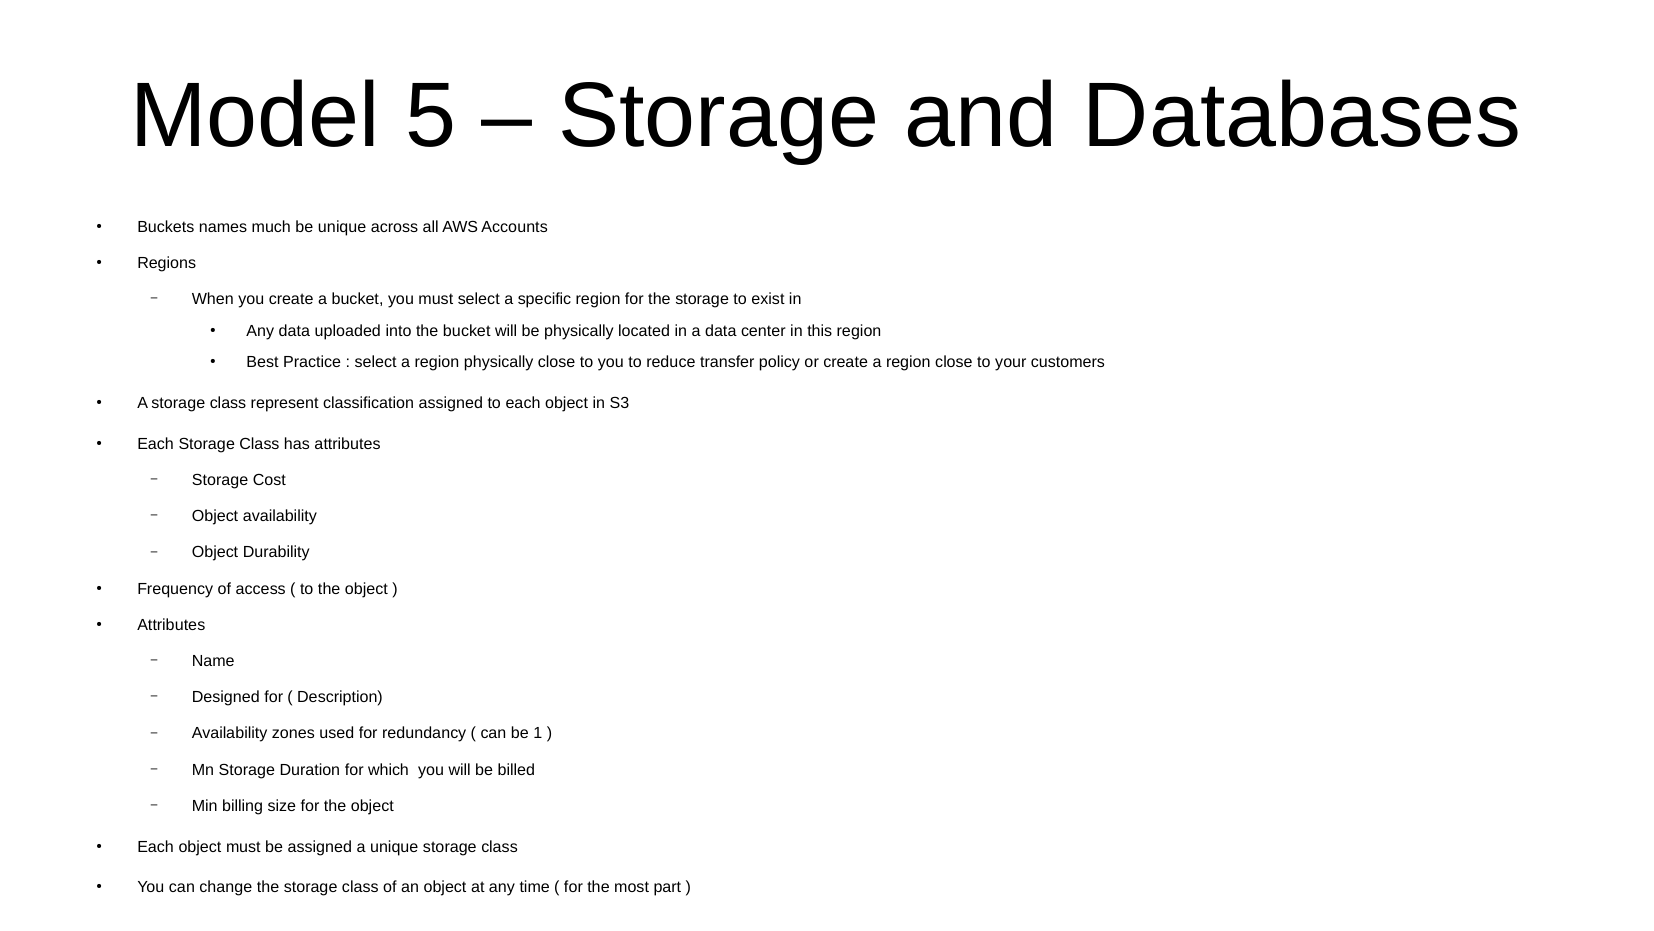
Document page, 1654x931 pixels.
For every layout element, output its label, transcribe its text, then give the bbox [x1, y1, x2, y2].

title Model 5 – Storage and Databases [82, 37, 1571, 193]
list Buckets names much be unique across all AWS Accounts Regions When you create a bucket, you must select a specific region for the storage to exist in Any data uploaded into the bucket will be physically located in a data center in this region Best Practice : select a region physically close to you to reduce transfer policy or create a region close to your customers A storage class represent classification assigned to each object in S3 Each Storage Class has attributes Storage Cost Object availability Object Durability Frequency of access ( to the object ) Attributes Name Designed for ( Description) Availability zones used for redundancy ( can be 1 ) Mn Storage Duration for which you will be billed Min billing size for the object Each object must be assigned a unique storage class You can change the storage class of an object at any time ( for the most part ) [82, 217, 1571, 901]
